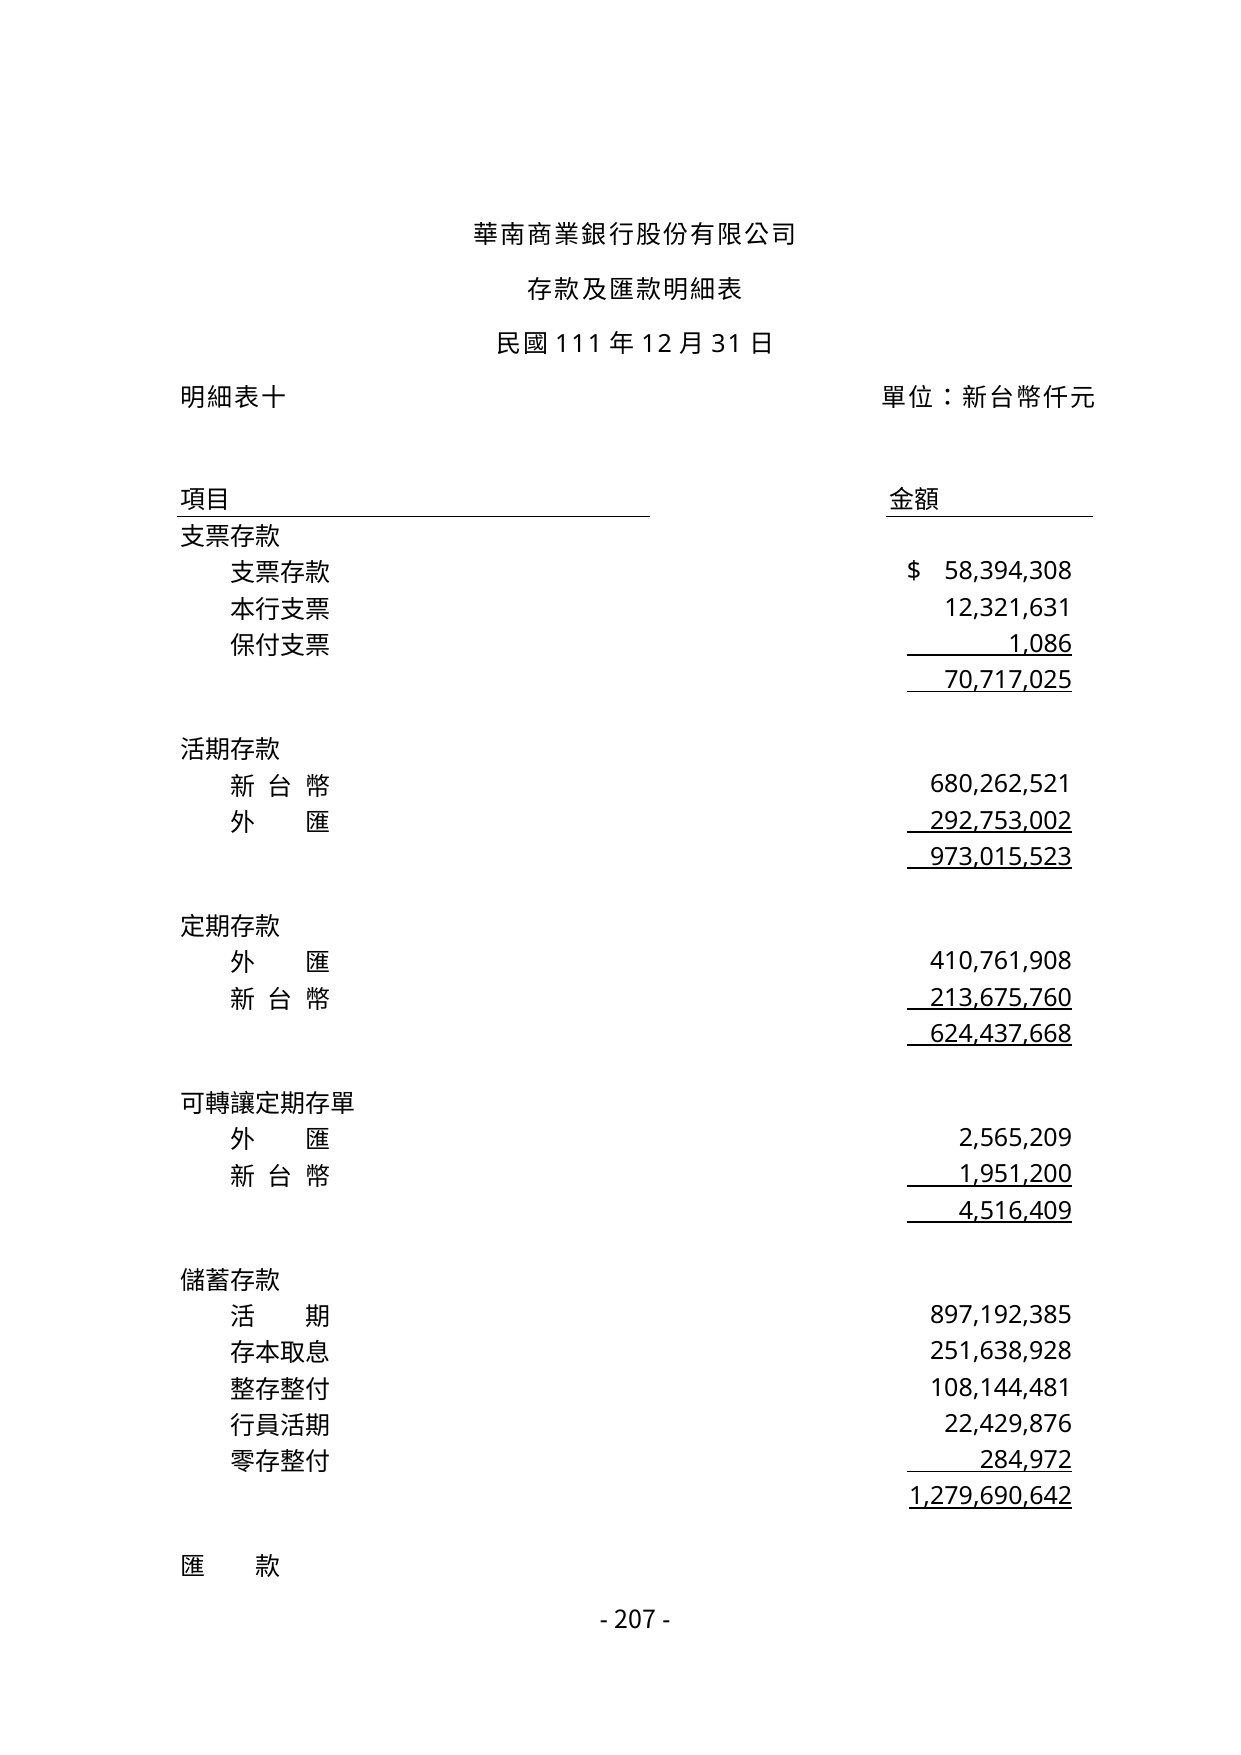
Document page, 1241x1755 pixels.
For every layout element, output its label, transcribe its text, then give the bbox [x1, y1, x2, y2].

table_cell [886, 1546, 1093, 1582]
table_cell [177, 839, 650, 873]
table_cell 新 台 幣 [177, 766, 650, 802]
table_cell [886, 1260, 1093, 1297]
table_cell [650, 802, 886, 838]
text 存款及匯款明細表 [177, 269, 1093, 305]
table_cell [650, 943, 886, 979]
table_cell $ 58,394,308 [886, 553, 1093, 589]
table_cell [886, 1084, 1093, 1120]
table_cell 新 台 幣 [177, 979, 650, 1015]
table_cell 行員活期 [177, 1405, 650, 1442]
table_cell [650, 979, 886, 1015]
table_header 金額 [886, 479, 1093, 516]
table_cell 活期存款 [177, 730, 650, 766]
table_cell [177, 696, 650, 730]
table_header [650, 479, 886, 516]
table_cell 匯 款 [177, 1546, 650, 1582]
table_cell [177, 1478, 650, 1512]
table_cell 897,192,385 [886, 1297, 1093, 1333]
table_header 項目 [177, 479, 650, 516]
table_cell [650, 1512, 886, 1546]
table_cell [650, 1226, 886, 1260]
table_cell [650, 873, 886, 907]
table_cell [886, 1050, 1093, 1083]
table_cell [650, 1546, 886, 1582]
table_cell 4,516,409 [886, 1192, 1093, 1226]
table_cell [886, 1226, 1093, 1260]
table_cell 儲蓄存款 [177, 1260, 650, 1297]
table_cell [650, 1050, 886, 1083]
text 華南商業銀行股份有限公司 [177, 215, 1093, 251]
table_cell 定期存款 [177, 907, 650, 943]
table_cell 213,675,760 [886, 979, 1093, 1015]
table_cell 保付支票 [177, 625, 650, 662]
table_cell 支票存款 [177, 517, 650, 553]
text 民國111年12月31日 [177, 323, 1093, 360]
table_cell [650, 907, 886, 943]
table_cell [177, 1226, 650, 1260]
table_cell [650, 553, 886, 589]
table_cell 2,565,209 [886, 1120, 1093, 1156]
table_cell 存本取息 [177, 1333, 650, 1369]
table_cell [650, 1405, 886, 1442]
table_cell 292,753,002 [886, 802, 1093, 838]
table_cell [650, 1442, 886, 1478]
table_cell [650, 1297, 886, 1333]
table_cell 活 期 [177, 1297, 650, 1333]
table_cell [650, 1260, 886, 1297]
table_cell 外 匯 [177, 1120, 650, 1156]
table_cell [650, 730, 886, 766]
table_cell [650, 1015, 886, 1049]
table_cell 973,015,523 [886, 839, 1093, 873]
table_cell [886, 696, 1093, 730]
table_cell 1,086 [886, 625, 1093, 662]
table_cell 外 匯 [177, 943, 650, 979]
table_cell [177, 873, 650, 907]
table_cell 1,279,690,642 [886, 1478, 1093, 1512]
table_cell 新 台 幣 [177, 1156, 650, 1192]
table_cell [886, 517, 1093, 553]
table_cell [650, 766, 886, 802]
table_cell 支票存款 [177, 553, 650, 589]
table_cell [650, 1192, 886, 1226]
table_cell [650, 662, 886, 696]
table_cell [650, 1333, 886, 1369]
table_cell [650, 589, 886, 625]
table_cell 1,951,200 [886, 1156, 1093, 1192]
table_cell [177, 1015, 650, 1049]
table_cell [886, 730, 1093, 766]
table_cell [650, 839, 886, 873]
table_cell [650, 1120, 886, 1156]
table_cell [177, 662, 650, 696]
table_header 單位：新台幣仟元 [638, 378, 1099, 428]
table_cell 可轉讓定期存單 [177, 1084, 650, 1120]
table_cell 整存整付 [177, 1369, 650, 1405]
table_cell 22,429,876 [886, 1405, 1093, 1442]
table_cell 零存整付 [177, 1442, 650, 1478]
table_cell 70,717,025 [886, 662, 1093, 696]
table_cell [650, 1156, 886, 1192]
table_cell 624,437,668 [886, 1015, 1093, 1049]
table_cell 680,262,521 [886, 766, 1093, 802]
table_header 明細表十 [177, 378, 638, 428]
table_cell 12,321,631 [886, 589, 1093, 625]
table_cell [886, 1512, 1093, 1546]
table_cell [886, 873, 1093, 907]
table_cell [650, 1084, 886, 1120]
table_cell [177, 1050, 650, 1083]
table_cell 284,972 [886, 1442, 1093, 1478]
table_cell 外 匯 [177, 802, 650, 838]
table_cell [177, 1192, 650, 1226]
table_cell 108,144,481 [886, 1369, 1093, 1405]
table_cell [177, 1512, 650, 1546]
table_cell [886, 907, 1093, 943]
table_cell [650, 625, 886, 662]
table_cell 251,638,928 [886, 1333, 1093, 1369]
table_cell [650, 516, 886, 553]
table_cell 本行支票 [177, 589, 650, 625]
table_cell 410,761,908 [886, 943, 1093, 979]
table_cell [650, 1478, 886, 1512]
table_cell [650, 1369, 886, 1405]
table_cell [650, 696, 886, 730]
